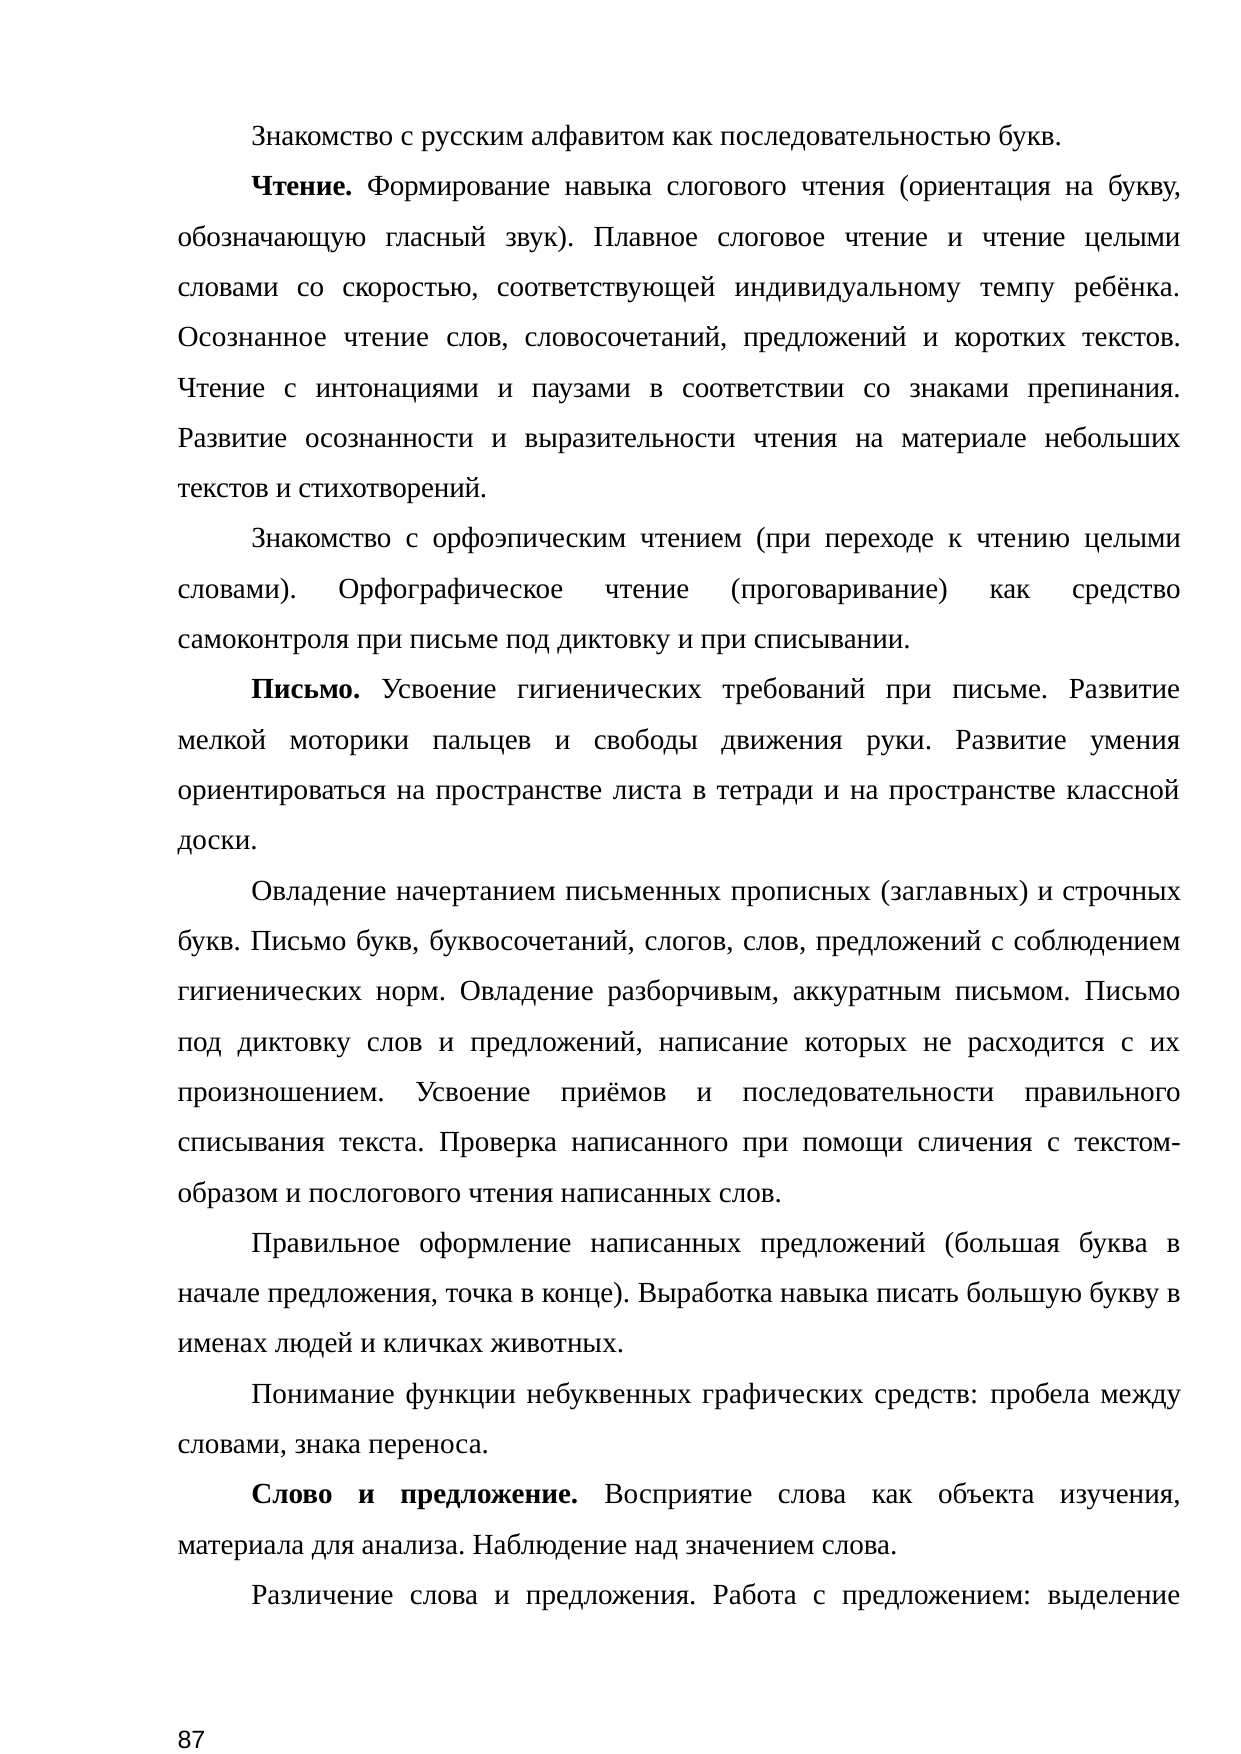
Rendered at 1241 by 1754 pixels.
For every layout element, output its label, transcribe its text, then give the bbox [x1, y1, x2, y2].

text Овладение начертанием письменных прописных (заглавных) и строчных букв. Письмо букв, буквосочетаний, слогов, слов, предложений с соблюдением гигиенических норм. Овладение разборчивым, аккуратным письмом. Письмо под диктовку слов и предложений, написание которых не расходится с их произношением. Усвоение приёмов и последовательности правильного списывания текста. Проверка написанного при помощи сличения с текстом- образом и послогового чтения написанных слов. [177, 873, 1181, 1208]
text Слово и предложение. Восприятие слова как объекта изучения, материала для анализа. Наблюдение над значением слова. [177, 1477, 1181, 1560]
text Различение слова и предложения. Работа с предложением: выделение [177, 1577, 1181, 1611]
text Чтение. Формирование навыка слогового чтения (ориентация на букву, обозначающую гласный звук). Плавное слоговое чтение и чтение целыми словами со скоростью, соответствующей индивидуальному темпу ребёнка. Осознанное чтение слов, словосочетаний, предложений и коротких текстов. Чтение с интонациями и паузами в соответствии со знаками препинания. Развитие осознанности и выразительности чтения на материале небольших текстов и стихотворений. [177, 168, 1181, 504]
text Правильное оформление написанных предложений (большая буква в начале предложения, точка в конце). Выработка навыка писать большую букву в именах людей и кличках животных. [177, 1225, 1181, 1359]
text Письмо. Усвоение гигиенических требований при письме. Развитие мелкой моторики пальцев и свободы движения руки. Развитие умения ориентироваться на пространстве листа в тетради и на пространстве классной доски. [177, 672, 1181, 856]
text Знакомство с орфоэпическим чтением (при переходе к чтению целыми словами). Орфографическое чтение (проговаривание) как средство самоконтроля при письме под диктовку и при списывании. [177, 521, 1181, 655]
text Понимание функции небуквенных графических средств: пробела между словами, знака переноса. [177, 1376, 1181, 1460]
text Знакомство с русским алфавитом как последовательностью букв. [177, 118, 1181, 152]
